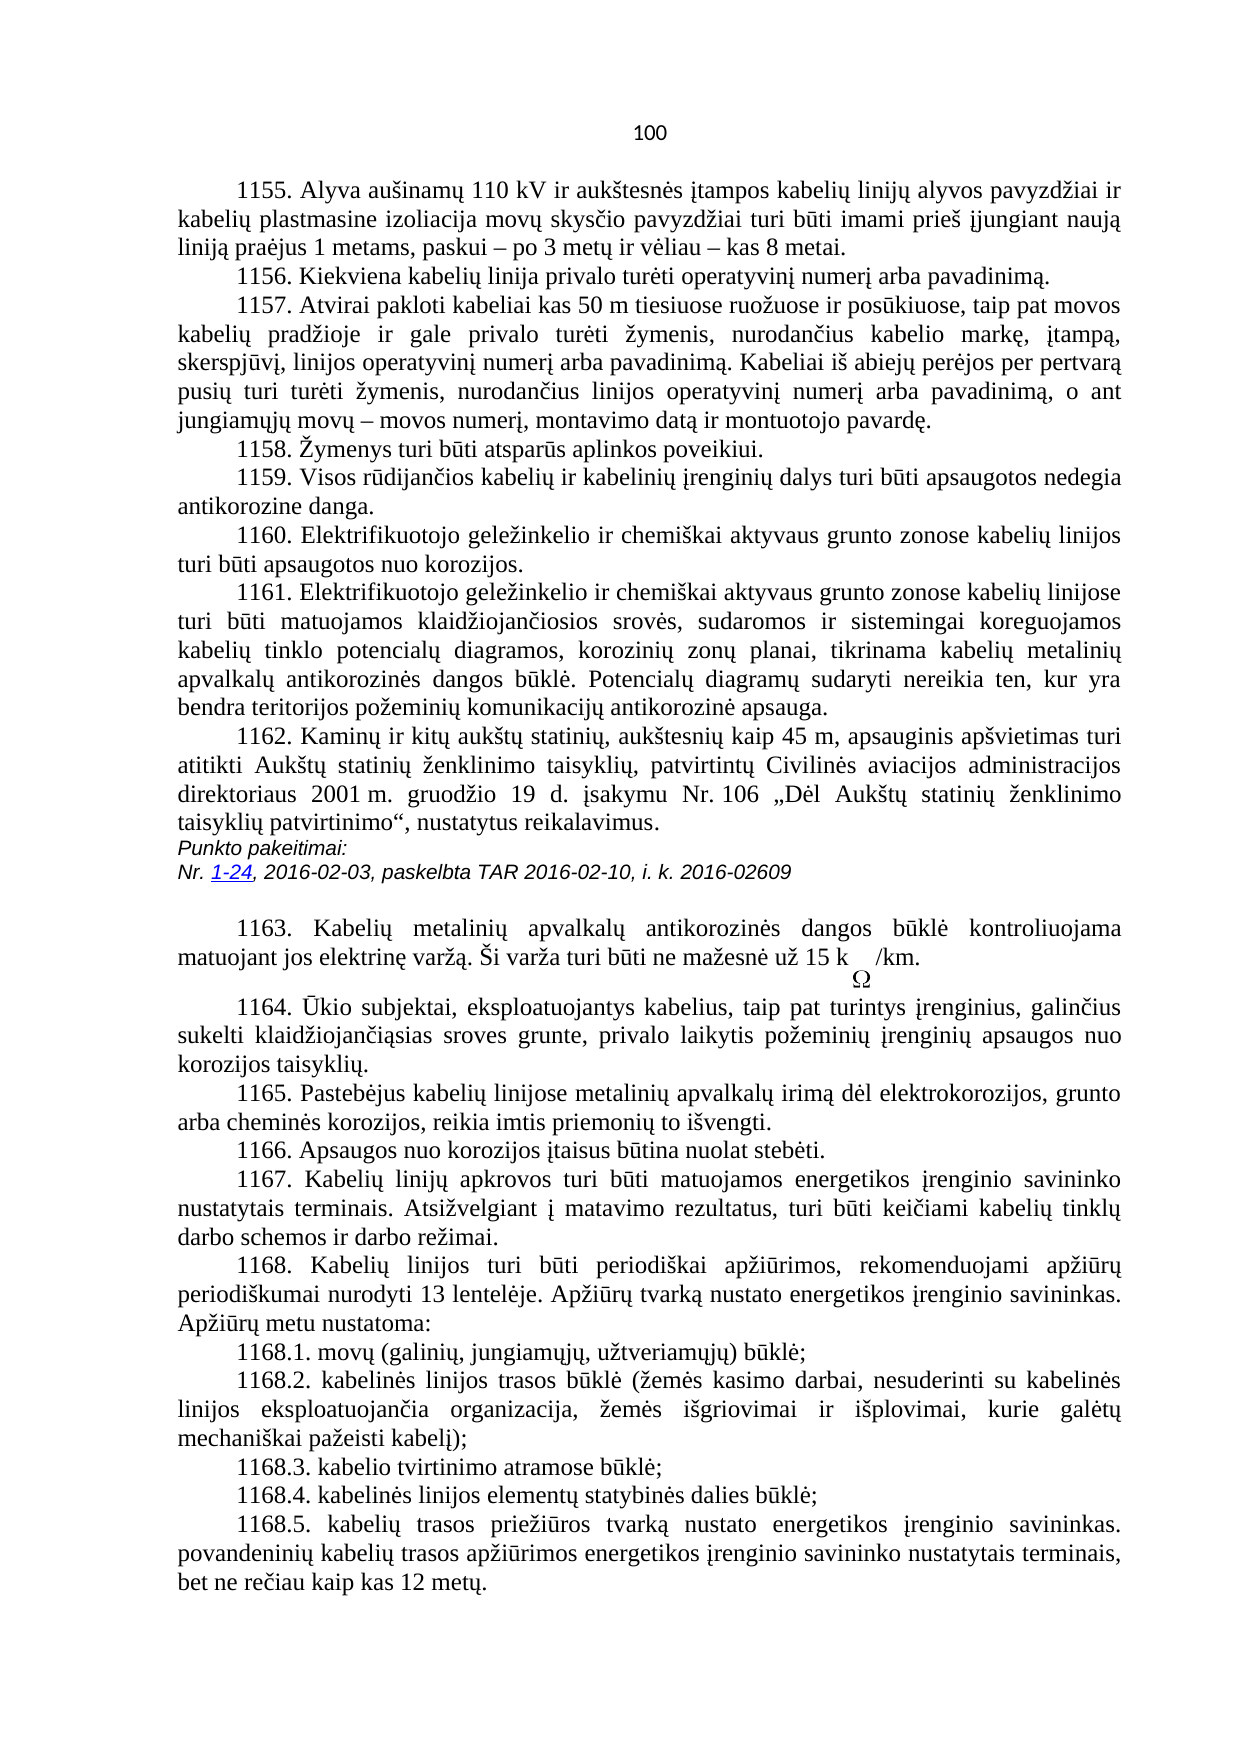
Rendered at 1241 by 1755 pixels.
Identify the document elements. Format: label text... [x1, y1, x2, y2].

text 1159. Visos rūdijančios kabelių ir kabelinių įrenginių dalys turi būti apsaugotos nedegia antikorozine danga. [177, 462, 1122, 520]
text 1157. Atvirai pakloti kabeliai kas 50 m tiesiuose ruožuose ir posūkiuose, taip pat movos kabelių pradžioje ir gale privalo turėti žymenis, nurodančius kabelio markę, įtampą, skerspjūvį, linijos operatyvinį numerį arba pavadinimą. Kabeliai iš abiejų perėjos per pertvarą pusių turi turėti žymenis, nurodančius linijos operatyvinį numerį arba pavadinimą, o ant jungiamųjų movų – movos numerį, montavimo datą ir montuotojo pavardę. [177, 290, 1122, 434]
text 1168. Kabelių linijos turi būti periodiškai apžiūrimos, rekomenduojami apžiūrų periodiškumai nurodyti 13 lentelėje. Apžiūrų tvarką nustato energetikos įrenginio savininkas. Apžiūrų metu nustatoma: [177, 1251, 1122, 1337]
text 1161. Elektrifikuotojo geležinkelio ir chemiškai aktyvaus grunto zonose kabelių linijose turi būti matuojamos klaidžiojančiosios srovės, sudaromos ir sistemingai koreguojamos kabelių tinklo potencialų diagramos, korozinių zonų planai, tikrinama kabelių metalinių apvalkalų antikorozinės dangos būklė. Potencialų diagramų sudaryti nereikia ten, kur yra bendra teritorijos požeminių komunikacijų antikorozinė apsauga. [177, 577, 1122, 721]
text 1160. Elektrifikuotojo geležinkelio ir chemiškai aktyvaus grunto zonose kabelių linijos turi būti apsaugotos nuo korozijos. [177, 520, 1122, 577]
text 1163. Kabelių metalinių apvalkalų antikorozinės dangos būklė kontroliuojama matuojant jos elektrinę varžą. Ši varža turi būti ne mažesnė už 15 kOMEGA/km. [177, 913, 1122, 992]
text 1158. Žymenys turi būti atsparūs aplinkos poveikiui. [177, 434, 1122, 462]
text 1156. Kiekviena kabelių linija privalo turėti operatyvinį numerį arba pavadinimą. [177, 261, 1122, 290]
text 1165. Pastebėjus kabelių linijose metalinių apvalkalų irimą dėl elektrokorozijos, grunto arba cheminės korozijos, reikia imtis priemonių to išvengti. [177, 1078, 1122, 1136]
text 1166. Apsaugos nuo korozijos įtaisus būtina nuolat stebėti. [177, 1136, 1122, 1164]
text 1167. Kabelių linijų apkrovos turi būti matuojamos energetikos įrenginio savininko nustatytais terminais. Atsižvelgiant į matavimo rezultatus, turi būti keičiami kabelių tinklų darbo schemos ir darbo režimai. [177, 1164, 1122, 1251]
text 1168.3. kabelio tvirtinimo atramose būklė; [177, 1452, 1122, 1481]
text 1168.1. movų (galinių, jungiamųjų, užtveriamųjų) būklė; [177, 1337, 1122, 1366]
text 1164. Ūkio subjektai, eksploatuojantys kabelius, taip pat turintys įrenginius, galinčius sukelti klaidžiojančiąsias sroves grunte, privalo laikytis požeminių įrenginių apsaugos nuo korozijos taisyklių. [177, 992, 1122, 1078]
text 1168.2. kabelinės linijos trasos būklė (žemės kasimo darbai, nesuderinti su kabelinės linijos eksploatuojančia organizacija, žemės išgriovimai ir išplovimai, kurie galėtų mechaniškai pažeisti kabelį); [177, 1366, 1122, 1452]
text Punkto pakeitimai: [177, 836, 1122, 860]
text 1155. Alyva aušinamų 110 kV ir aukštesnės įtampos kabelių linijų alyvos pavyzdžiai ir kabelių plastmasine izoliacija movų skysčio pavyzdžiai turi būti imami prieš įjungiant naują liniją praėjus 1 metams, paskui – po 3 metų ir vėliau – kas 8 metai. [177, 175, 1122, 261]
text 1162. Kaminų ir kitų aukštų statinių, aukštesnių kaip 45 m, apsauginis apšvietimas turi atitikti Aukštų statinių ženklinimo taisyklių, patvirtintų Civilinės aviacijos administracijos direktoriaus 2001 m. gruodžio 19 d. įsakymu Nr. 106 „Dėl Aukštų statinių ženklinimo taisyklių patvirtinimo“, nustatytus reikalavimus. [177, 721, 1122, 836]
text Nr. 1-24, 2016-02-03, paskelbta TAR 2016-02-10, i. k. 2016-02609 [177, 860, 1122, 884]
text 1168.5. kabelių trasos priežiūros tvarką nustato energetikos įrenginio savininkas. povandeninių kabelių trasos apžiūrimos energetikos įrenginio savininko nustatytais terminais, bet ne rečiau kaip kas 12 metų. [177, 1509, 1122, 1596]
text 1168.4. kabelinės linijos elementų statybinės dalies būklė; [177, 1481, 1122, 1509]
